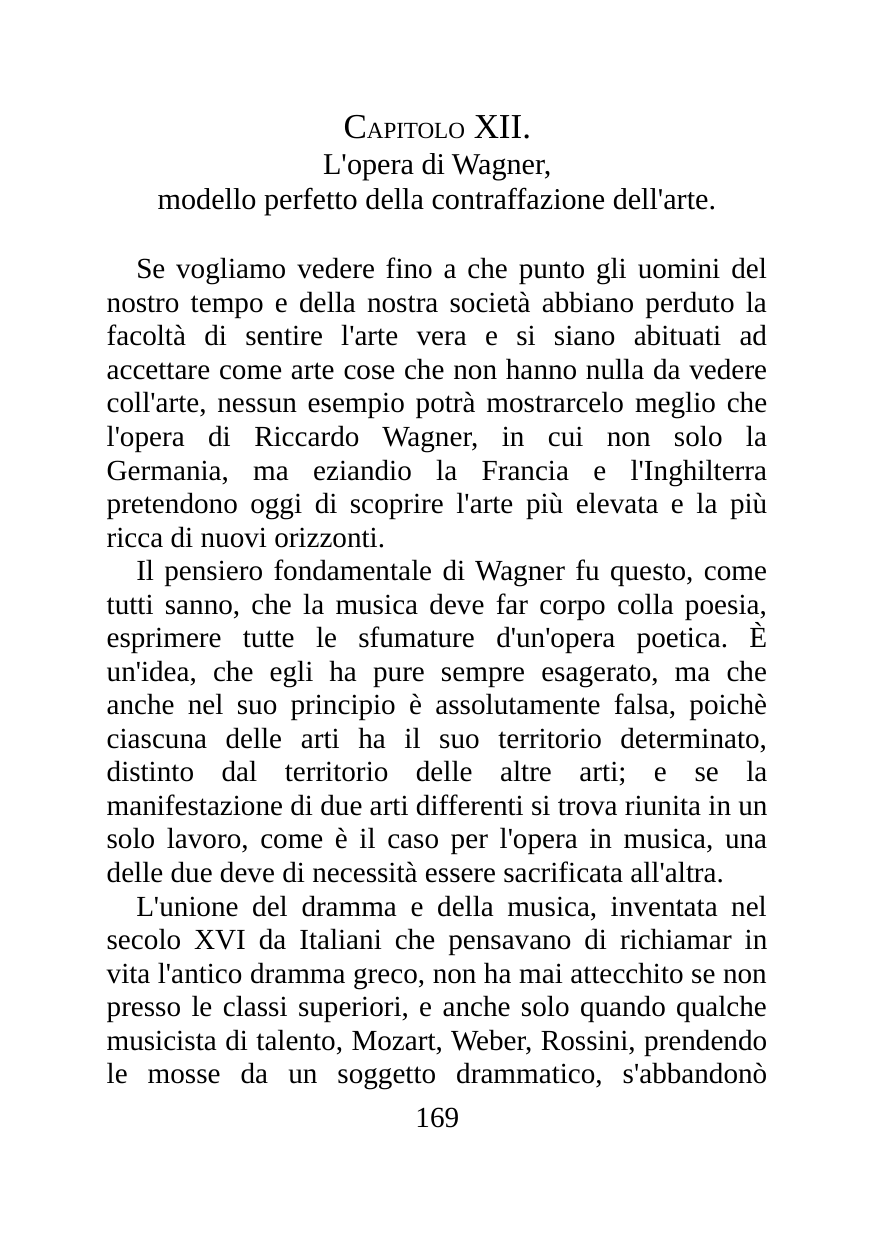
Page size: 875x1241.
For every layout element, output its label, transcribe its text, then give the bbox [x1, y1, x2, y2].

text Il pensiero fondamentale di Wagner fu questo, come tutti sanno, che la musica deve far corpo colla poesia, esprimere tutte le sfumature d'un'opera poetica. È un'idea, che egli ha pure sempre esagerato, ma che anche nel suo principio è assolutamente falsa, poichè ciascuna delle arti ha il suo territorio determinato, distinto dal territorio delle altre arti; e se la manifestazione di due arti differenti si trova riunita in un solo lavoro, come è il caso per l'opera in musica, una delle due deve di necessità essere sacrificata all'altra. [106, 553, 768, 889]
text Se vogliamo vedere fino a che punto gli uomini del nostro tempo e della nostra società abbiano perduto la facoltà di sentire l'arte vera e si siano abituati ad accettare come arte cose che non hanno nulla da vedere coll'arte, nessun esempio potrà mostrarcelo meglio che l'opera di Riccardo Wagner, in cui non solo la Germania, ma eziandio la Francia e l'Inghilterra pretendono oggi di scoprire l'arte più elevata e la più ricca di nuovi orizzonti. [106, 251, 768, 553]
subtitle Capitolo XII. L'opera di Wagner, modello perfetto della contraffazione dell'arte. [106, 106, 768, 216]
text L'unione del dramma e della musica, inventata nel secolo XVI da Italiani che pensavano di richiamar in vita l'antico dramma greco, non ha mai attecchito se non presso le classi superiori, e anche solo quando qualche musicista di talento, Mozart, Weber, Rossini, prendendo le mosse da un soggetto drammatico, s'abbandonò [106, 889, 768, 1090]
